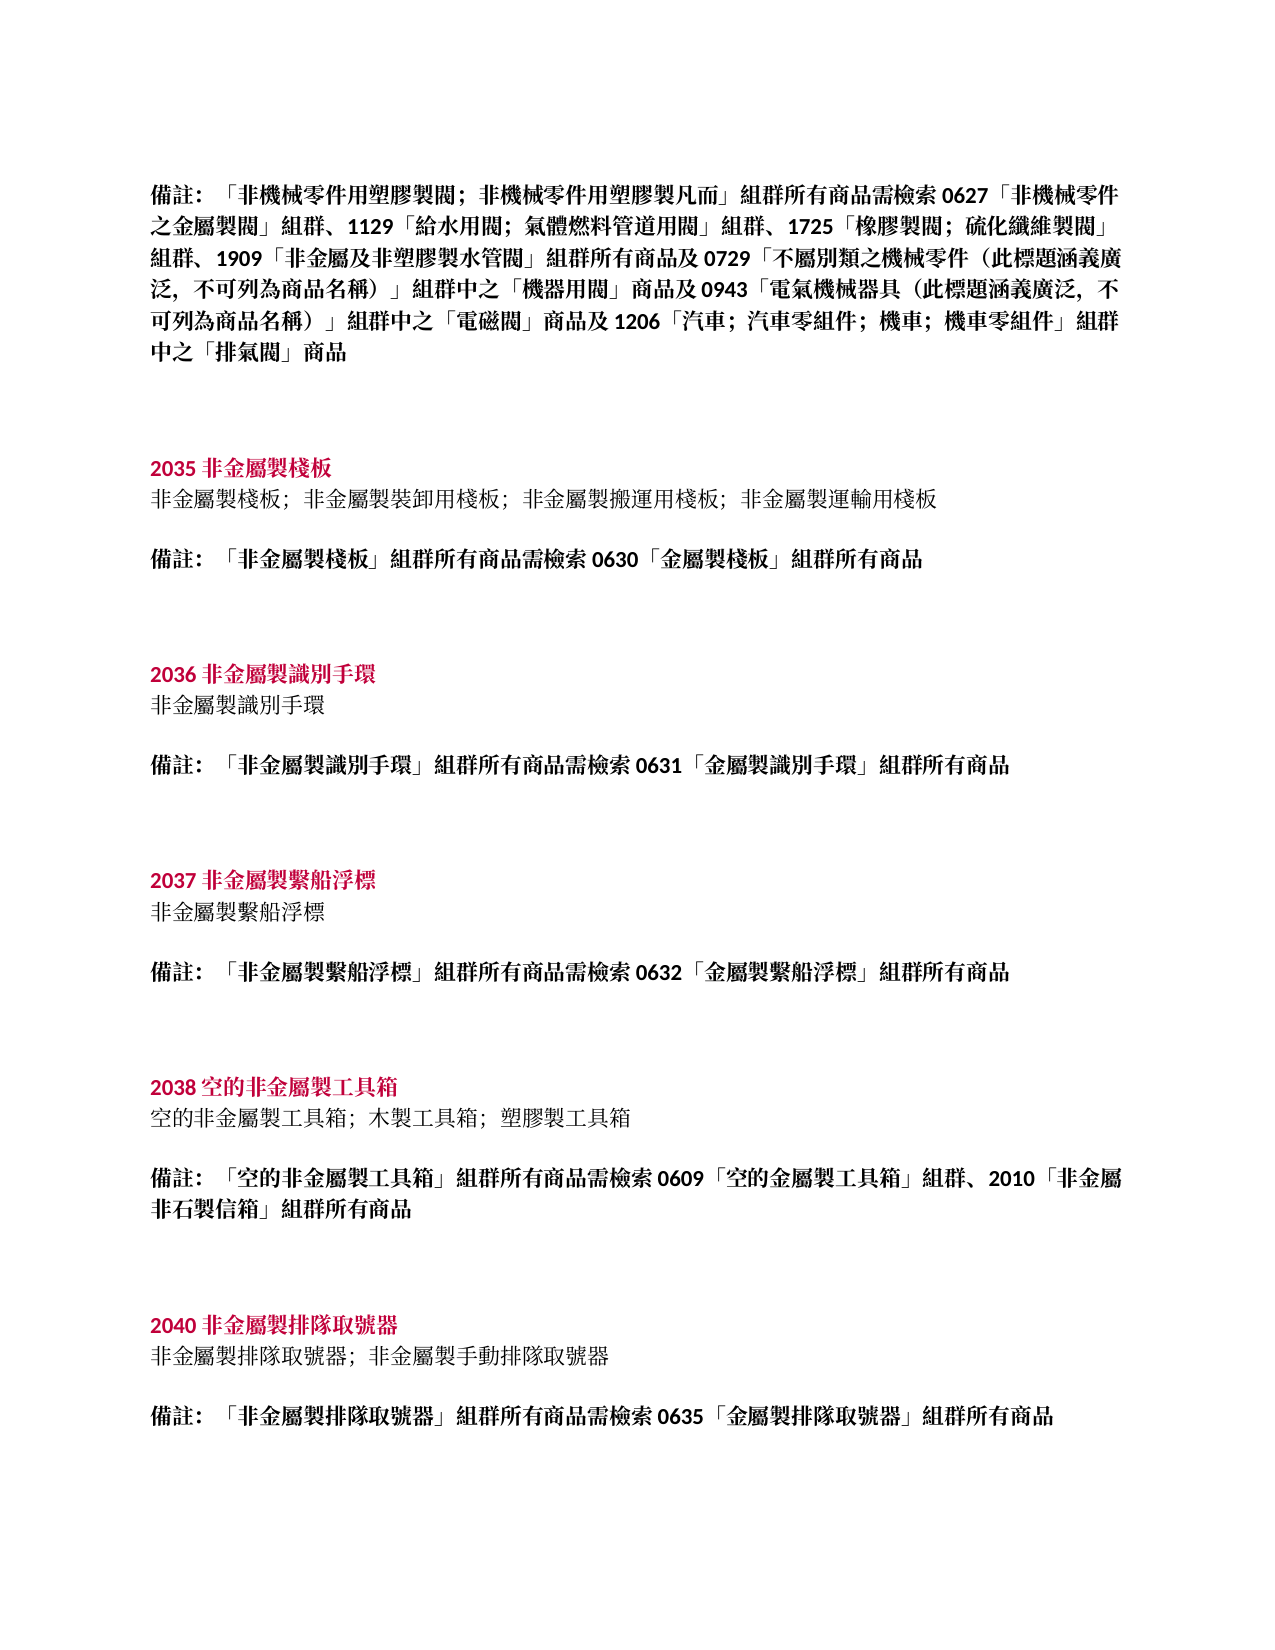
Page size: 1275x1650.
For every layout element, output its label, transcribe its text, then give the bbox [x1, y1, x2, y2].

text 備註：「非機械零件用塑膠製閥；非機械零件用塑膠製凡而」組群所有商品需檢索0627「非機械零件之金屬製閥」組群、1129「給水用閥；氣體燃料管道用閥」組群、1725「橡膠製閥；硫化纖維製閥」組群、1909「非金屬及非塑膠製水管閥」組群所有商品及0729「不屬別類之機械零件（此標題涵義廣泛，不可列為商品名稱）」組群中之「機器用閥」商品及0943「電氣機械器具（此標題涵義廣泛，不可列為商品名稱）」組群中之「電磁閥」商品及1206「汽車；汽車零組件；機車；機車零組件」組群中之「排氣閥」商品 [150, 150, 1125, 423]
text 2036非金屬製識別手環 [150, 629, 1125, 689]
text 備註：「非金屬製棧板」組群所有商品需檢索0630「金屬製棧板」組群所有商品 [150, 514, 1125, 629]
text 空的非金屬製工具箱；木製工具箱；塑膠製工具箱 [150, 1102, 1125, 1133]
text 2038空的非金屬製工具箱 [150, 1042, 1125, 1102]
text 非金屬製繫船浮標 [150, 895, 1125, 927]
text 備註：「非金屬製繫船浮標」組群所有商品需檢索0632「金屬製繫船浮標」組群所有商品 [150, 927, 1125, 1042]
text 非金屬製識別手環 [150, 689, 1125, 720]
text 備註：「非金屬製排隊取號器」組群所有商品需檢索0635「金屬製排隊取號器」組群所有商品 [150, 1371, 1125, 1487]
text 2040非金屬製排隊取號器 [150, 1280, 1125, 1339]
text 備註：「非金屬製識別手環」組群所有商品需檢索0631「金屬製識別手環」組群所有商品 [150, 720, 1125, 836]
text 非金屬製排隊取號器；非金屬製手動排隊取號器 [150, 1339, 1125, 1371]
text 備註：「空的非金屬製工具箱」組群所有商品需檢索0609「空的金屬製工具箱」組群、2010「非金屬非石製信箱」組群所有商品 [150, 1133, 1125, 1280]
text 2035非金屬製棧板 [150, 423, 1125, 482]
text 2037非金屬製繫船浮標 [150, 836, 1125, 895]
text 非金屬製棧板；非金屬製裝卸用棧板；非金屬製搬運用棧板；非金屬製運輸用棧板 [150, 482, 1125, 514]
